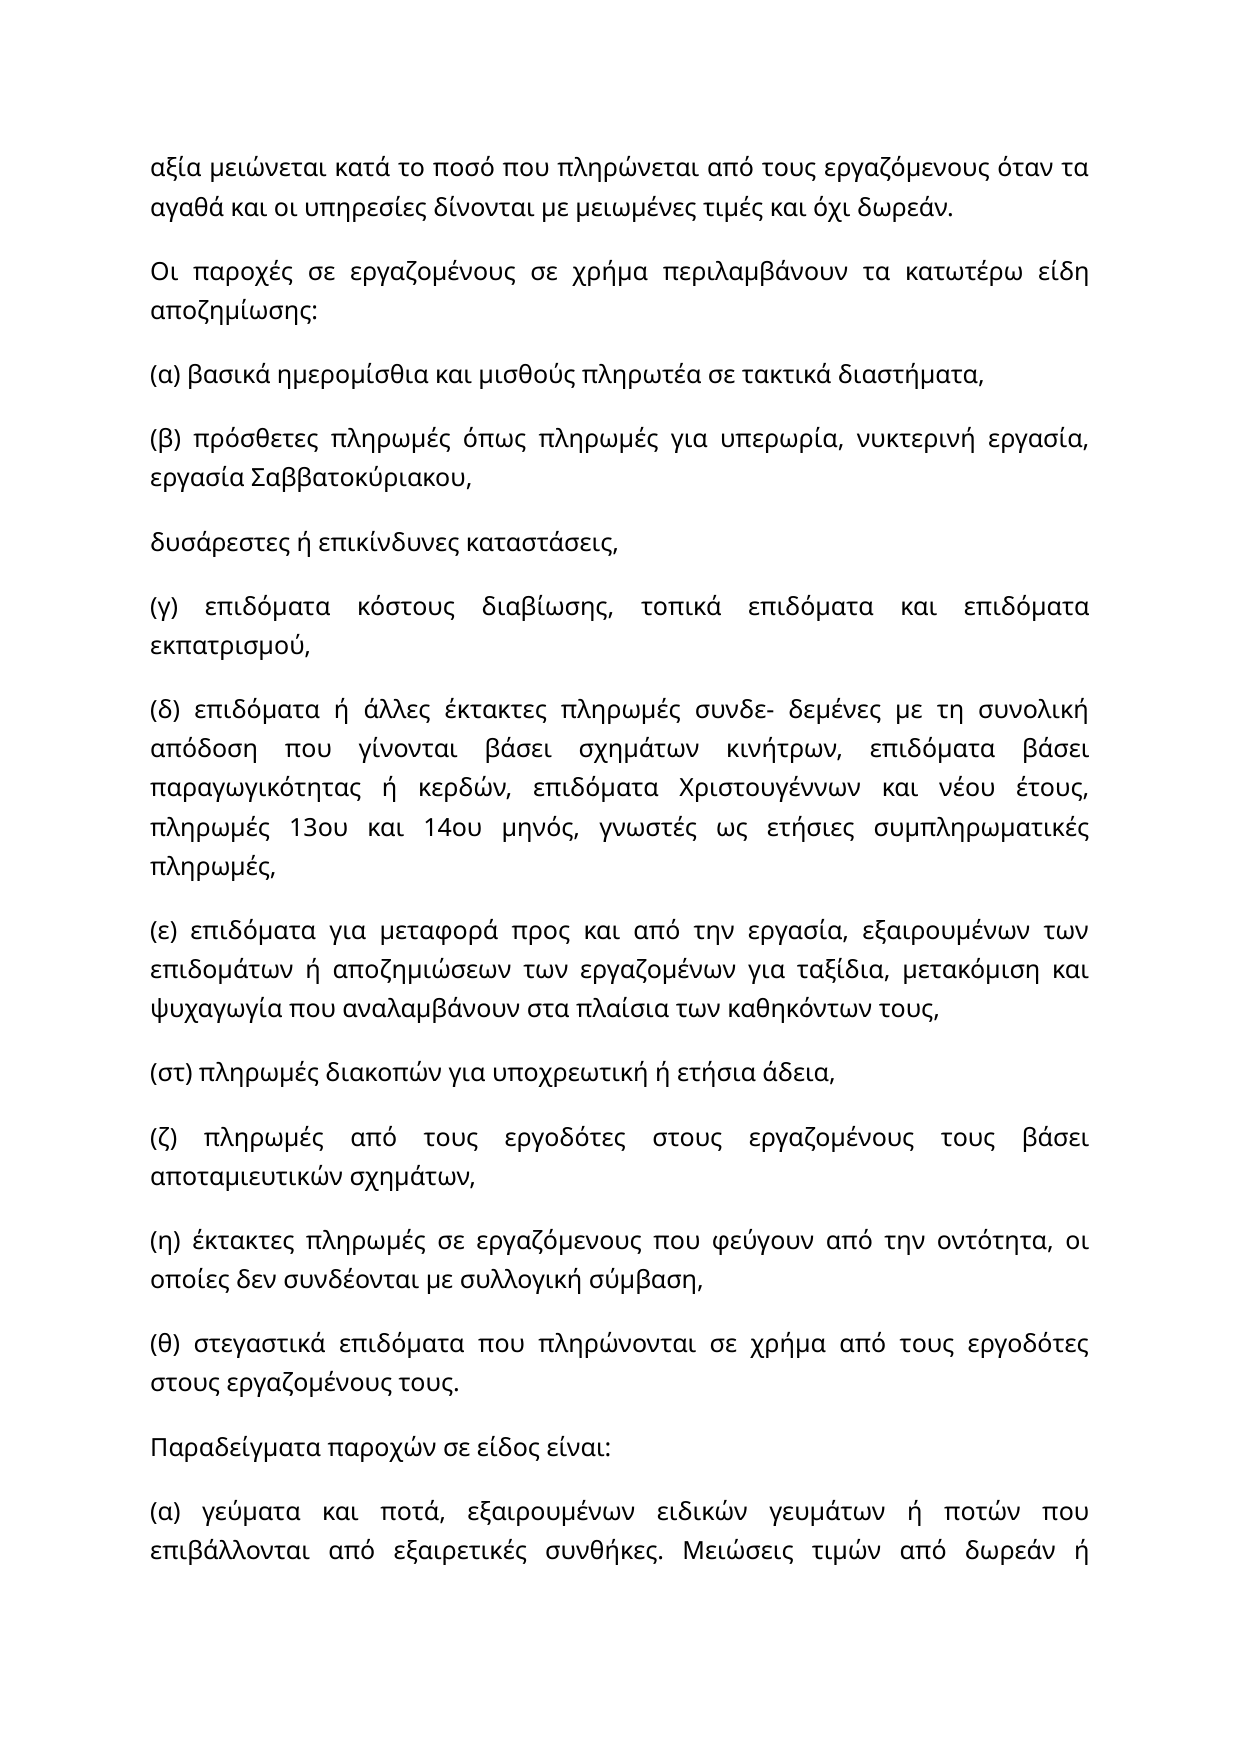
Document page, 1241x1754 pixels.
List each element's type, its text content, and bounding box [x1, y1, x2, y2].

text (στ) πληρωμές διακοπών για υποχρεωτική ή ετήσια άδεια, [150, 1055, 1090, 1089]
text (ζ) πληρωμές από τους εργοδότες στους εργαζομένους τους βάσει αποταμιευτικών σχημάτων, [150, 1119, 1090, 1192]
text δυσάρεστες ή επικίνδυνες καταστάσεις, [150, 524, 1090, 558]
text Παραδείγματα παροχών σε είδος είναι: [150, 1429, 1090, 1463]
text (δ) επιδόματα ή άλλες έκτακτες πληρωμές συνδε- δεμένες με τη συνολική απόδοση που γίνονται βάσει σχημάτων κινήτρων, επιδόματα βάσει παραγωγικότητας ή κερδών, επιδόματα Χριστουγέννων και νέου έτους, πληρωμές 13ου και 14ου μηνός, γνωστές ως ετήσιες συμπληρωματικές πληρωμές, [150, 692, 1090, 882]
text (γ) επιδόματα κόστους διαβίωσης, τοπικά επιδόματα και επιδόματα εκπατρισμού, [150, 588, 1090, 662]
text (α) βασικά ημερομίσθια και μισθούς πληρωτέα σε τακτικά διαστήματα, [150, 357, 1090, 391]
text αξία μειώνεται κατά το ποσό που πληρώνεται από τους εργαζόμενους όταν τα αγαθά και οι υπηρεσίες δίνονται με μειωμένες τιμές και όχι δωρεάν. [150, 150, 1090, 223]
text Οι παροχές σε εργαζομένους σε χρήμα περιλαμβάνουν τα κατωτέρω είδη αποζημίωσης: [150, 253, 1090, 327]
text (β) πρόσθετες πληρωμές όπως πληρωμές για υπερωρία, νυκτερινή εργασία, εργασία Σαββατοκύριακου, [150, 421, 1090, 494]
text (ε) επιδόματα για μεταφορά προς και από την εργασία, εξαιρουμένων των επιδομάτων ή αποζημιώσεων των εργαζομένων για ταξίδια, μετακόμιση και ψυχαγωγία που αναλαμβάνουν στα πλαίσια των καθηκόντων τους, [150, 912, 1090, 1025]
text (η) έκτακτες πληρωμές σε εργαζόμενους που φεύγουν από την οντότητα, οι οποίες δεν συνδέονται με συλλογική σύμβαση, [150, 1222, 1090, 1296]
text (α) γεύματα και ποτά, εξαιρουμένων ειδικών γευμάτων ή ποτών που επιβάλλονται από εξαιρετικές συνθήκες. Μειώσεις τιμών από δωρεάν ή [150, 1493, 1090, 1567]
text (θ) στεγαστικά επιδόματα που πληρώνονται σε χρήμα από τους εργοδότες στους εργαζομένους τους. [150, 1326, 1090, 1399]
